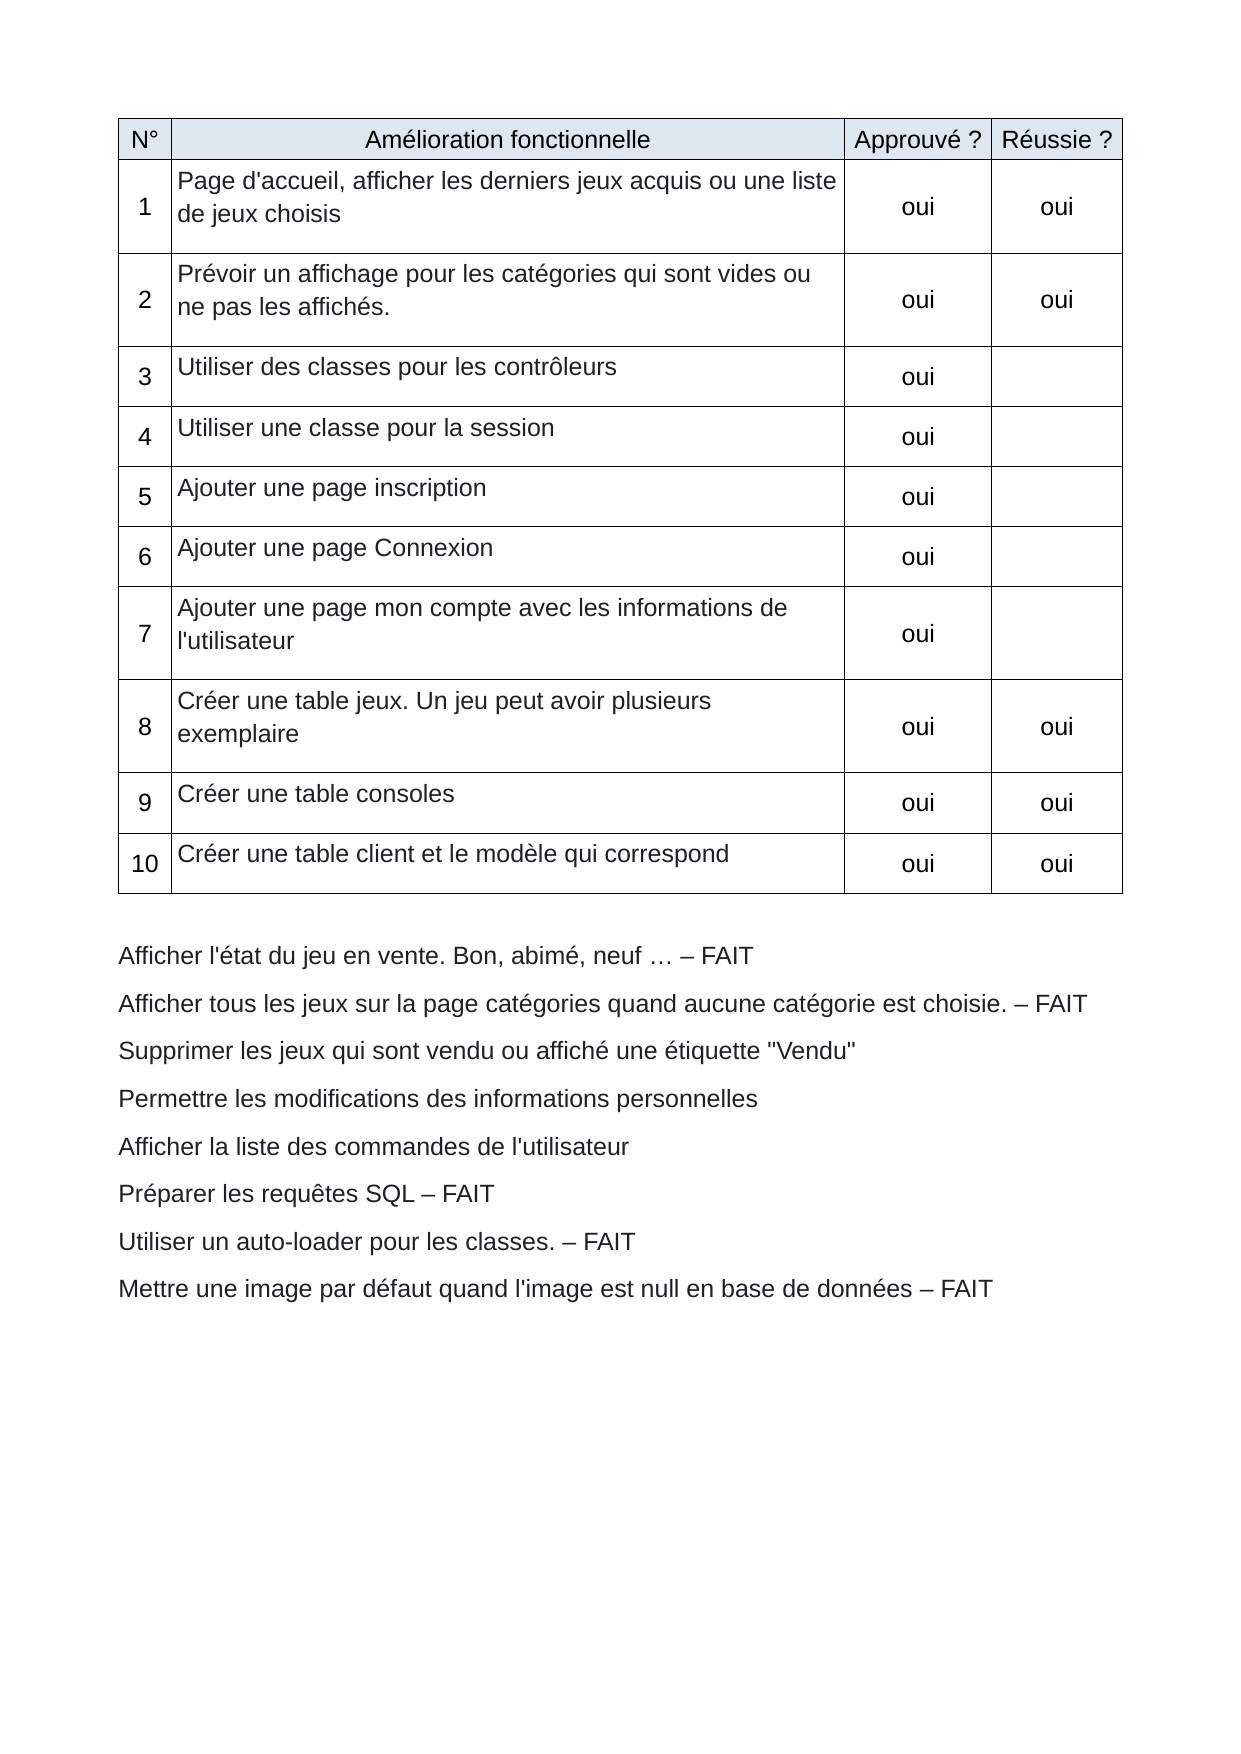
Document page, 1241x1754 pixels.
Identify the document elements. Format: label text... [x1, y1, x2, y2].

text Préparer les requêtes SQL – FAIT [118, 1179, 1122, 1208]
table_cell Ajouter une page mon compte avec les informations de l'utilisateur [172, 587, 844, 679]
table_cell oui [845, 834, 991, 892]
table_cell [992, 407, 1122, 466]
table_cell 5 [119, 467, 171, 526]
table_cell 10 [119, 834, 171, 892]
table_cell oui [845, 160, 991, 252]
table_cell 7 [119, 587, 171, 679]
text Utiliser un auto-loader pour les classes. – FAIT [118, 1227, 1122, 1256]
text Supprimer les jeux qui sont vendu ou affiché une étiquette "Vendu" [118, 1036, 1122, 1065]
table_cell 1 [119, 160, 171, 252]
table_cell oui [992, 773, 1122, 832]
table_cell oui [992, 834, 1122, 892]
table_cell 9 [119, 773, 171, 832]
text Mettre une image par défaut quand l'image est null en base de données – FAIT [118, 1274, 1122, 1303]
table_cell Ajouter une page inscription [172, 467, 844, 526]
text Afficher la liste des commandes de l'utilisateur [118, 1132, 1122, 1160]
table_cell [992, 527, 1122, 586]
table_cell oui [845, 680, 991, 772]
table_cell Prévoir un affichage pour les catégories qui sont vides ou ne pas les affichés. [172, 254, 844, 346]
table_cell oui [992, 160, 1122, 252]
table_cell oui [845, 407, 991, 466]
table_cell oui [845, 773, 991, 832]
text Afficher l'état du jeu en vente. Bon, abimé, neuf … – FAIT [118, 941, 1122, 970]
table_cell Utiliser une classe pour la session [172, 407, 844, 466]
table_cell 3 [119, 347, 171, 406]
table_cell Page d'accueil, afficher les derniers jeux acquis ou une liste de jeux choisis [172, 160, 844, 252]
table_cell 4 [119, 407, 171, 466]
table_cell Créer une table jeux. Un jeu peut avoir plusieurs exemplaire [172, 680, 844, 772]
table_cell oui [845, 467, 991, 526]
table_cell [992, 587, 1122, 679]
table_cell 2 [119, 254, 171, 346]
table_cell oui [845, 347, 991, 406]
table_cell oui [845, 527, 991, 586]
table_header Amélioration fonctionnelle [172, 119, 844, 159]
table_cell [992, 467, 1122, 526]
table_cell 8 [119, 680, 171, 772]
text Afficher tous les jeux sur la page catégories quand aucune catégorie est choisie. – FAIT [118, 989, 1122, 1017]
table_cell oui [992, 254, 1122, 346]
text Permettre les modifications des informations personnelles [118, 1084, 1122, 1113]
table_header Approuvé ? [845, 119, 991, 159]
table_cell oui [845, 587, 991, 679]
table_cell Créer une table client et le modèle qui correspond [172, 834, 844, 892]
table_cell oui [992, 680, 1122, 772]
table_header Réussie ? [992, 119, 1122, 159]
table_cell Ajouter une page Connexion [172, 527, 844, 586]
table_cell 6 [119, 527, 171, 586]
table_header N° [119, 119, 171, 159]
table_cell Utiliser des classes pour les contrôleurs [172, 347, 844, 406]
table_cell Créer une table consoles [172, 773, 844, 832]
table_cell oui [845, 254, 991, 346]
table_cell [992, 347, 1122, 406]
